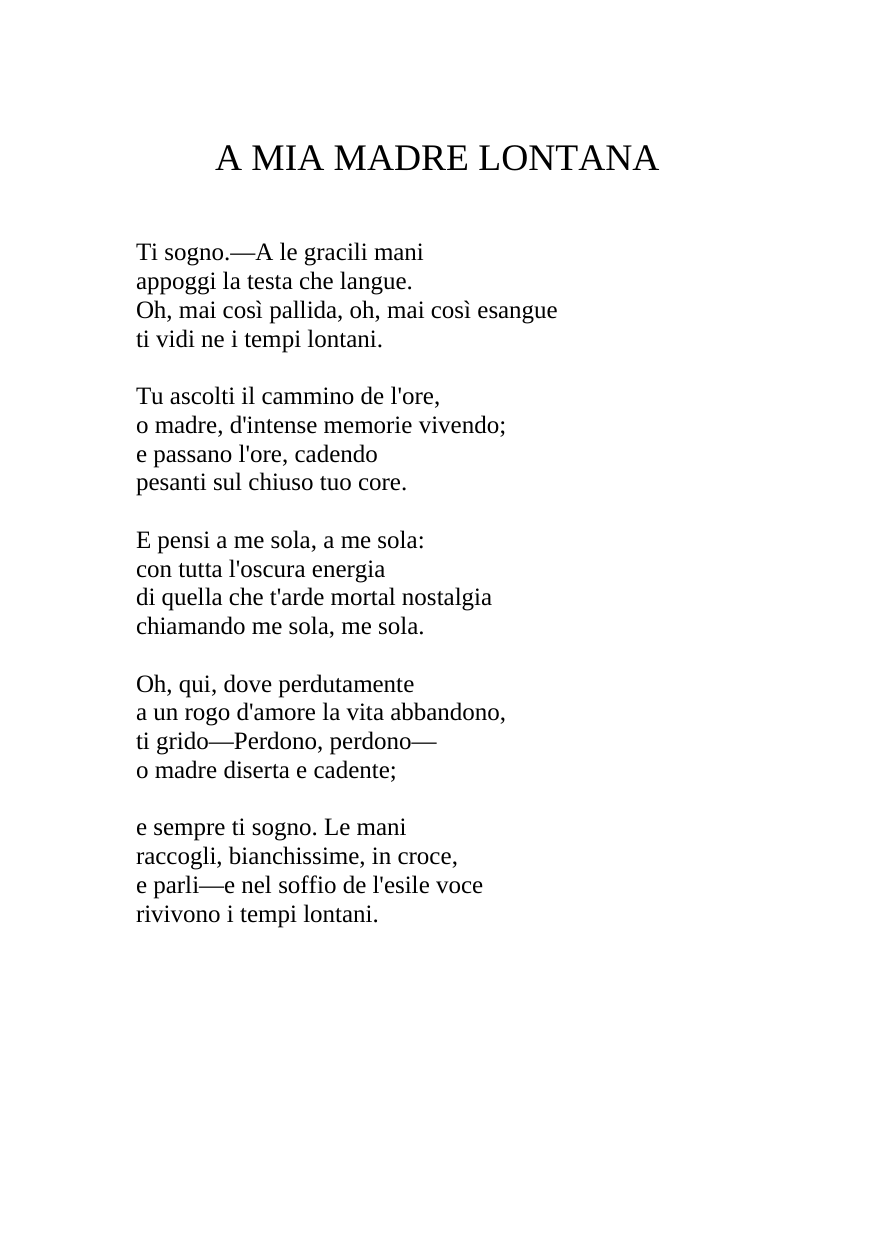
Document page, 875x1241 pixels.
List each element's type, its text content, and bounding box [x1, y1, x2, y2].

text Ti sogno.—A le gracili mani [106, 237, 768, 266]
text di quella che t'arde mortal nostalgia [106, 582, 768, 611]
text chiamando me sola, me sola. [106, 611, 768, 640]
text e sempre ti sogno. Le mani [106, 812, 768, 841]
text ti grido—Perdono, perdono— [106, 726, 768, 755]
text ti vidi ne i tempi lontani. [106, 324, 768, 352]
text appoggi la testa che langue. [106, 266, 768, 295]
text a un rogo d'amore la vita abbandono, [106, 697, 768, 726]
text e passano l'ore, cadendo [106, 439, 768, 467]
text raccogli, bianchissime, in croce, [106, 841, 768, 870]
text o madre diserta e cadente; [106, 755, 768, 784]
text e parli—e nel soffio de l'esile voce [106, 870, 768, 899]
text E pensi a me sola, a me sola: [106, 525, 768, 554]
text con tutta l'oscura energia [106, 554, 768, 582]
text pesanti sul chiuso tuo core. [106, 467, 768, 496]
subtitle A MIA MADRE LONTANA [106, 135, 768, 178]
text rivivono i tempi lontani. [106, 899, 768, 927]
text Tu ascolti il cammino de l'ore, [106, 381, 768, 410]
text Oh, qui, dove perdutamente [106, 669, 768, 697]
text Oh, mai così pallida, oh, mai così esangue [106, 295, 768, 324]
text o madre, d'intense memorie vivendo; [106, 410, 768, 439]
